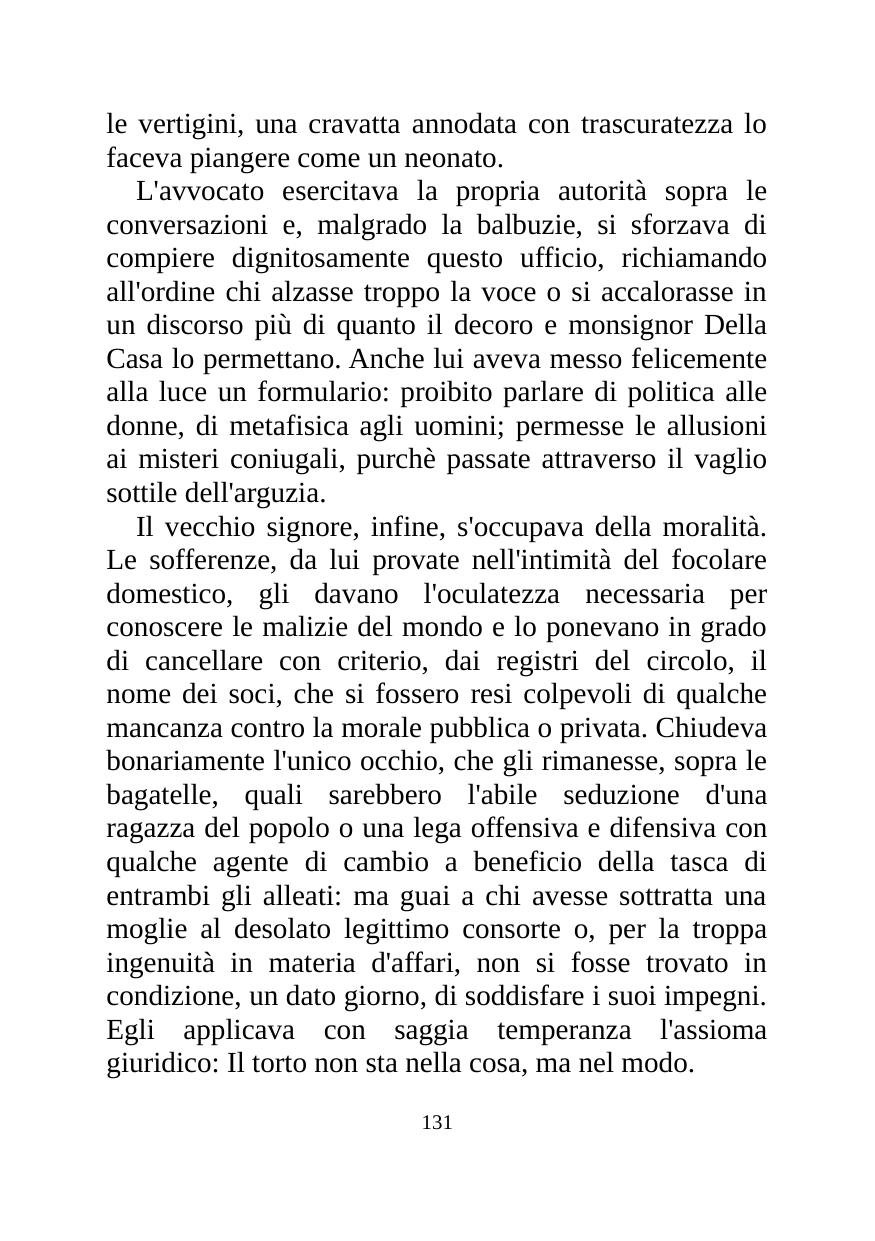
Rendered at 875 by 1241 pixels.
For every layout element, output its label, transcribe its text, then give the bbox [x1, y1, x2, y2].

text L'avvocato esercitava la propria autorità sopra le conversazioni e, malgrado la balbuzie, si sforzava di compiere dignitosamente questo ufficio, richiamando all'ordine chi alzasse troppo la voce o si accalorasse in un discorso più di quanto il decoro e monsignor Della Casa lo permettano. Anche lui aveva messo felicemente alla luce un formulario: proibito parlare di politica alle donne, di metafisica agli uomini; permesse le allusioni ai misteri coniugali, purchè passate attraverso il vaglio sottile dell'arguzia. [106, 173, 768, 509]
text le vertigini, una cravatta annodata con trascuratezza lo faceva piangere come un neonato. [106, 106, 768, 173]
text Il vecchio signore, infine, s'occupava della moralità. Le sofferenze, da lui provate nell'intimità del focolare domestico, gli davano l'oculatezza necessaria per conoscere le malizie del mondo e lo ponevano in grado di cancellare con criterio, dai registri del circolo, il nome dei soci, che si fossero resi colpevoli di qualche mancanza contro la morale pubblica o privata. Chiudeva bonariamente l'unico occhio, che gli rimanesse, sopra le bagatelle, quali sarebbero l'abile seduzione d'una ragazza del popolo o una lega offensiva e difensiva con qualche agente di cambio a beneficio della tasca di entrambi gli alleati: ma guai a chi avesse sottratta una moglie al desolato legittimo consorte o, per la troppa ingenuità in materia d'affari, non si fosse trovato in condizione, un dato giorno, di soddisfare i suoi impegni. Egli applicava con saggia temperanza l'assioma giuridico: Il torto non sta nella cosa, ma nel modo. [106, 509, 768, 1079]
